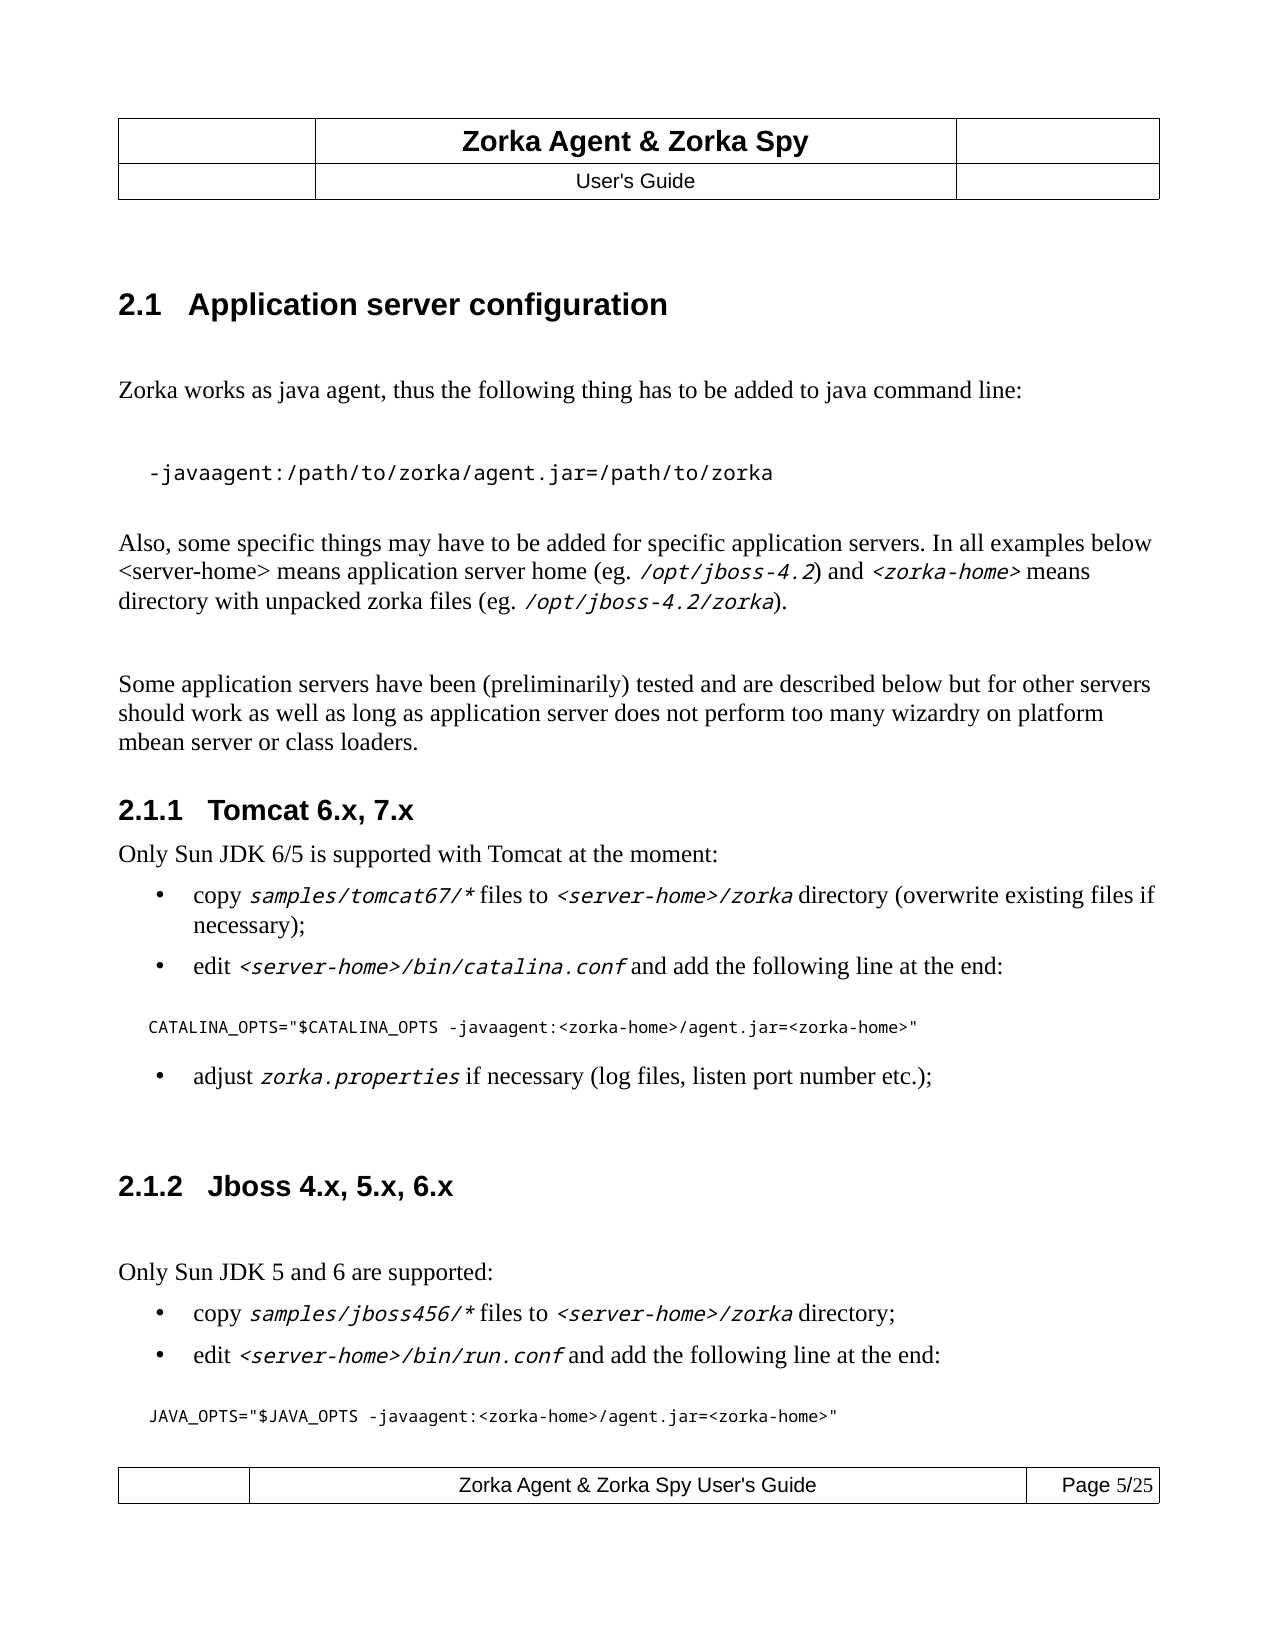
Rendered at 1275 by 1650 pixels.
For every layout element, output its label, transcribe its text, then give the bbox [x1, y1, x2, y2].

list edit <server-home>/bin/run.conf and add the following line at the end: [156, 1340, 1157, 1369]
text Zorka works as java agent, thus the following thing has to be added to java command line: [118, 376, 1157, 404]
subtitle Jboss 4.x, 5.x, 6.x [118, 1169, 1157, 1203]
list adjust zorka.properties if necessary (log files, listen port number etc.); [156, 1061, 1157, 1091]
subtitle Application server configuration [118, 286, 1157, 322]
list edit <server-home>/bin/catalina.conf and add the following line at the end: [156, 951, 1157, 980]
subtitle Tomcat 6.x, 7.x [118, 793, 1157, 826]
text CATALINA_OPTS="$CATALINA_OPTS -javaagent:<zorka-home>/agent.jar=<zorka-home>" [148, 1016, 1157, 1038]
text JAVA_OPTS="$JAVA_OPTS -javaagent:<zorka-home>/agent.jar=<zorka-home>" [148, 1404, 1157, 1427]
list copy samples/tomcat67/* files to <server-home>/zorka directory (overwrite existing files if necessary); [156, 880, 1157, 938]
text Some application servers have been (preliminarily) tested and are described below but for other servers should work as well as long as application server does not perform too many wizardry on platform mbean server or class loaders. [118, 669, 1157, 755]
text -javaagent:/path/to/zorka/agent.jar=/path/to/zorka [148, 458, 1157, 486]
text Only Sun JDK 6/5 is supported with Tomcat at the moment: [118, 839, 1157, 868]
text Only Sun JDK 5 and 6 are supported: [118, 1257, 1157, 1285]
list copy samples/jboss456/* files to <server-home>/zorka directory; [156, 1298, 1157, 1327]
text Also, some specific things may have to be added for specific application servers. In all examples below <server-home> means application server home (eg. /opt/jboss-4.2) and <zorka-home> means directory with unpacked zorka files (eg. /opt/jboss-4.2/zorka). [118, 528, 1157, 615]
